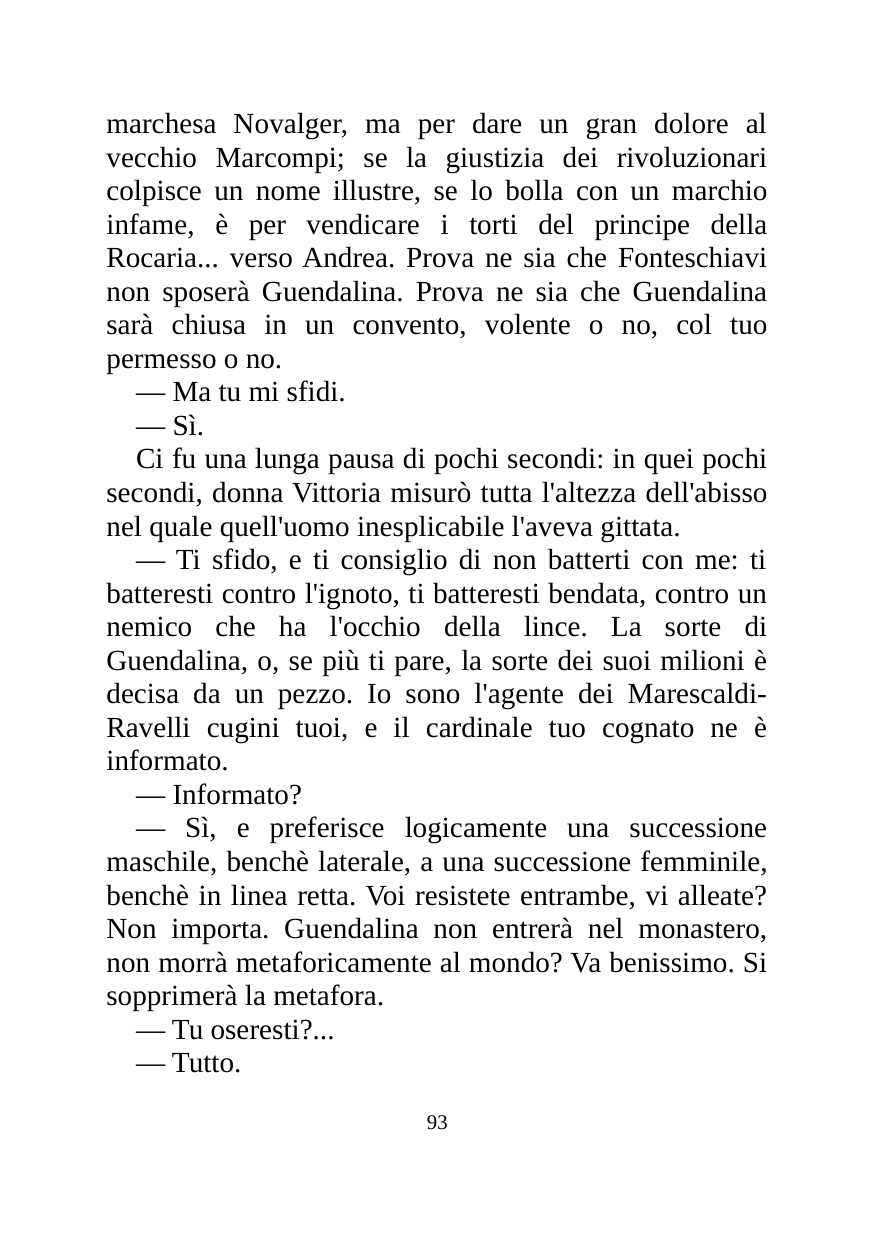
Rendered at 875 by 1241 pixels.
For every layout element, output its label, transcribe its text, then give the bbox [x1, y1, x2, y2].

text — Sì, e preferisce logicamente una successione maschile, benchè laterale, a una successione femminile, benchè in linea retta. Voi resistete entrambe, vi alleate? Non importa. Guendalina non entrerà nel monastero, non morrà metaforicamente al mondo? Va benissimo. Si sopprimerà la metafora. [106, 811, 768, 1012]
text — Informato? [106, 777, 768, 811]
text — Tu oseresti?... [106, 1012, 768, 1045]
text — Ti sfido, e ti consiglio di non batterti con me: ti batteresti contro l'ignoto, ti batteresti bendata, contro un nemico che ha l'occhio della lince. La sorte di Guendalina, o, se più ti pare, la sorte dei suoi milioni è decisa da un pezzo. Io sono l'agente dei Marescaldi-Ravelli cugini tuoi, e il cardinale tuo cognato ne è informato. [106, 542, 768, 777]
text marchesa Novalger, ma per dare un gran dolore al vecchio Marcompi; se la giustizia dei rivoluzionari colpisce un nome illustre, se lo bolla con un marchio infame, è per vendicare i torti del principe della Rocaria... verso Andrea. Prova ne sia che Fonteschiavi non sposerà Guendalina. Prova ne sia che Guendalina sarà chiusa in un convento, volente o no, col tuo permesso o no. [106, 106, 768, 374]
text Ci fu una lunga pausa di pochi secondi: in quei pochi secondi, donna Vittoria misurò tutta l'altezza dell'abisso nel quale quell'uomo inesplicabile l'aveva gittata. [106, 442, 768, 542]
text — Sì. [106, 408, 768, 442]
text — Ma tu mi sfidi. [106, 374, 768, 408]
text — Tutto. [106, 1045, 768, 1079]
